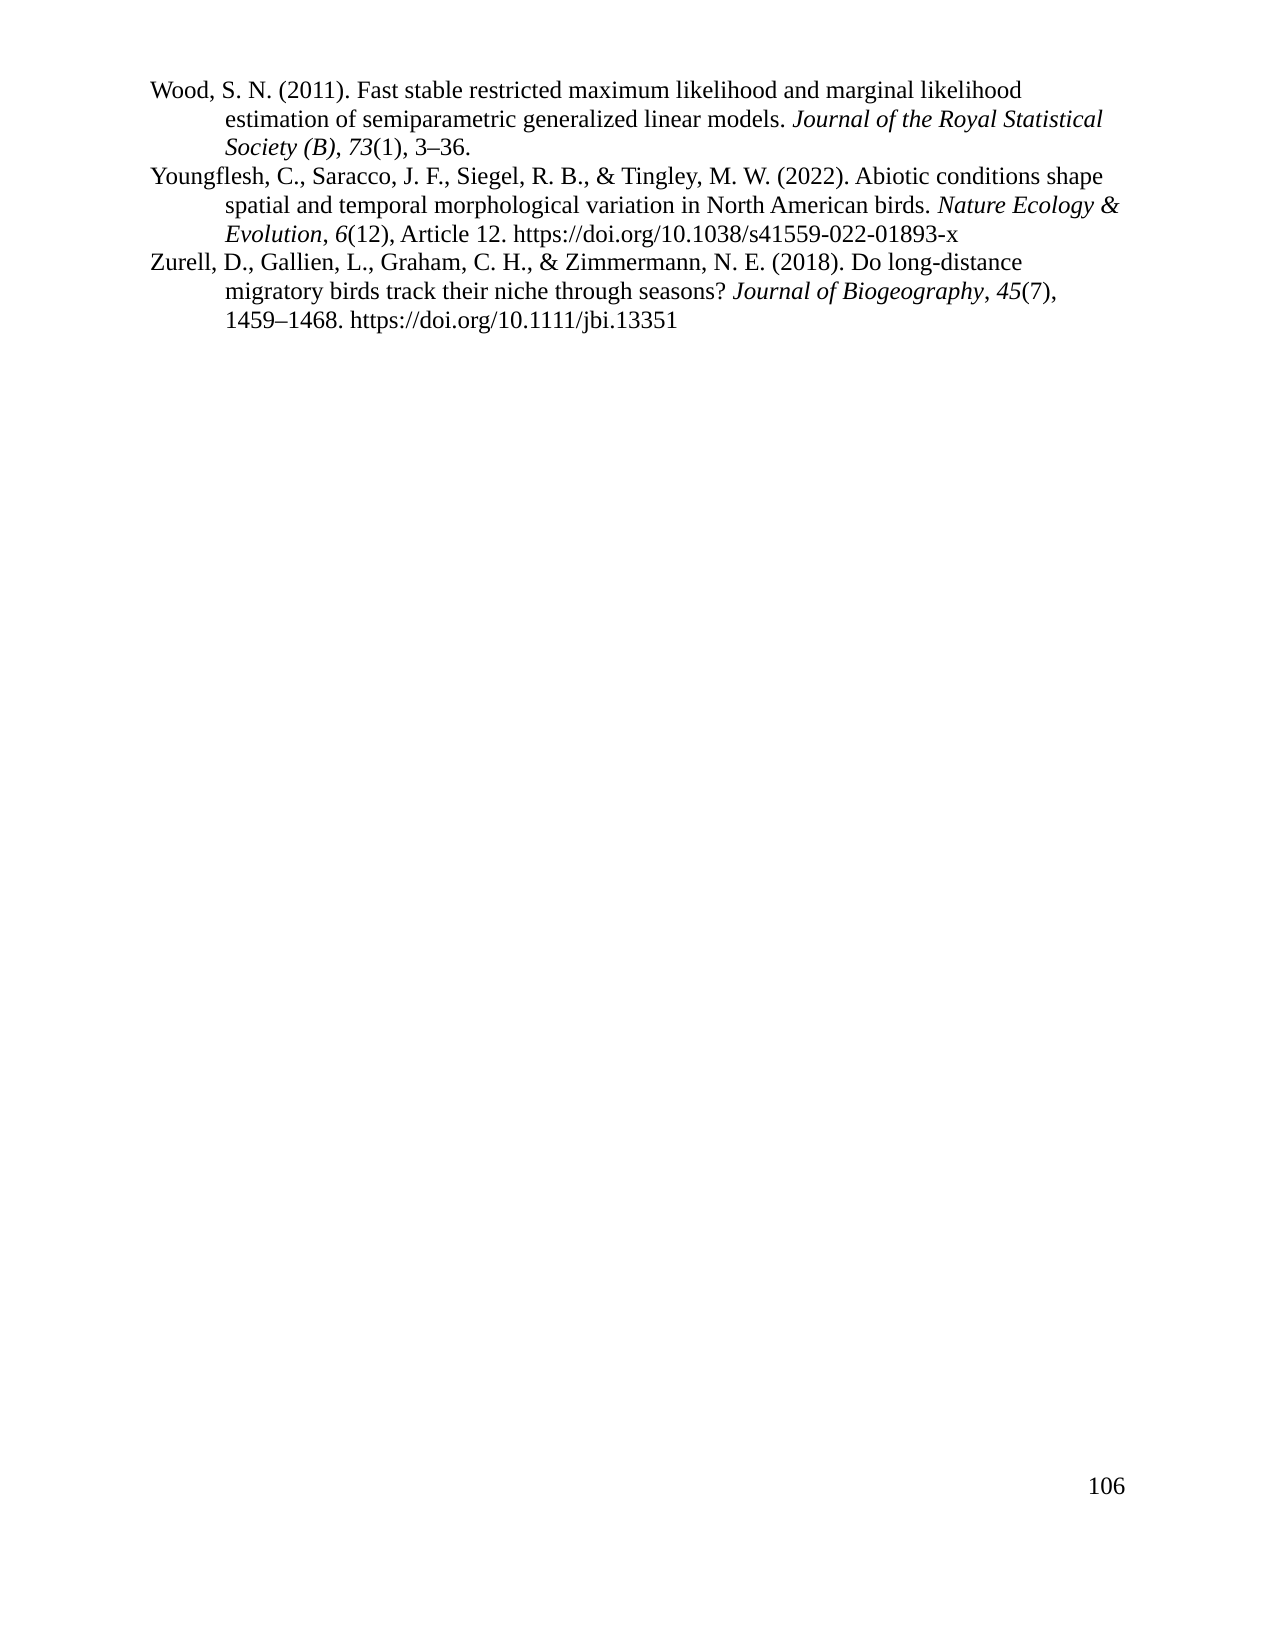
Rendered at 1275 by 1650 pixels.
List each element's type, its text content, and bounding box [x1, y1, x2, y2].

text Youngflesh, C., Saracco, J. F., Siegel, R. B., & Tingley, M. W. (2022). Abiotic conditions shape spatial and temporal morphological variation in North American birds. Nature Ecology & Evolution, 6(12), Article 12. https://doi.org/10.1038/s41559-022-01893-x [150, 161, 1125, 247]
text Wood, S. N. (2011). Fast stable restricted maximum likelihood and marginal likelihood estimation of semiparametric generalized linear models. Journal of the Royal Statistical Society (B), 73(1), 3–36. [150, 75, 1125, 161]
text Zurell, D., Gallien, L., Graham, C. H., & Zimmermann, N. E. (2018). Do long-distance migratory birds track their niche through seasons? Journal of Biogeography, 45(7), 1459–1468. https://doi.org/10.1111/jbi.13351 [150, 247, 1125, 334]
